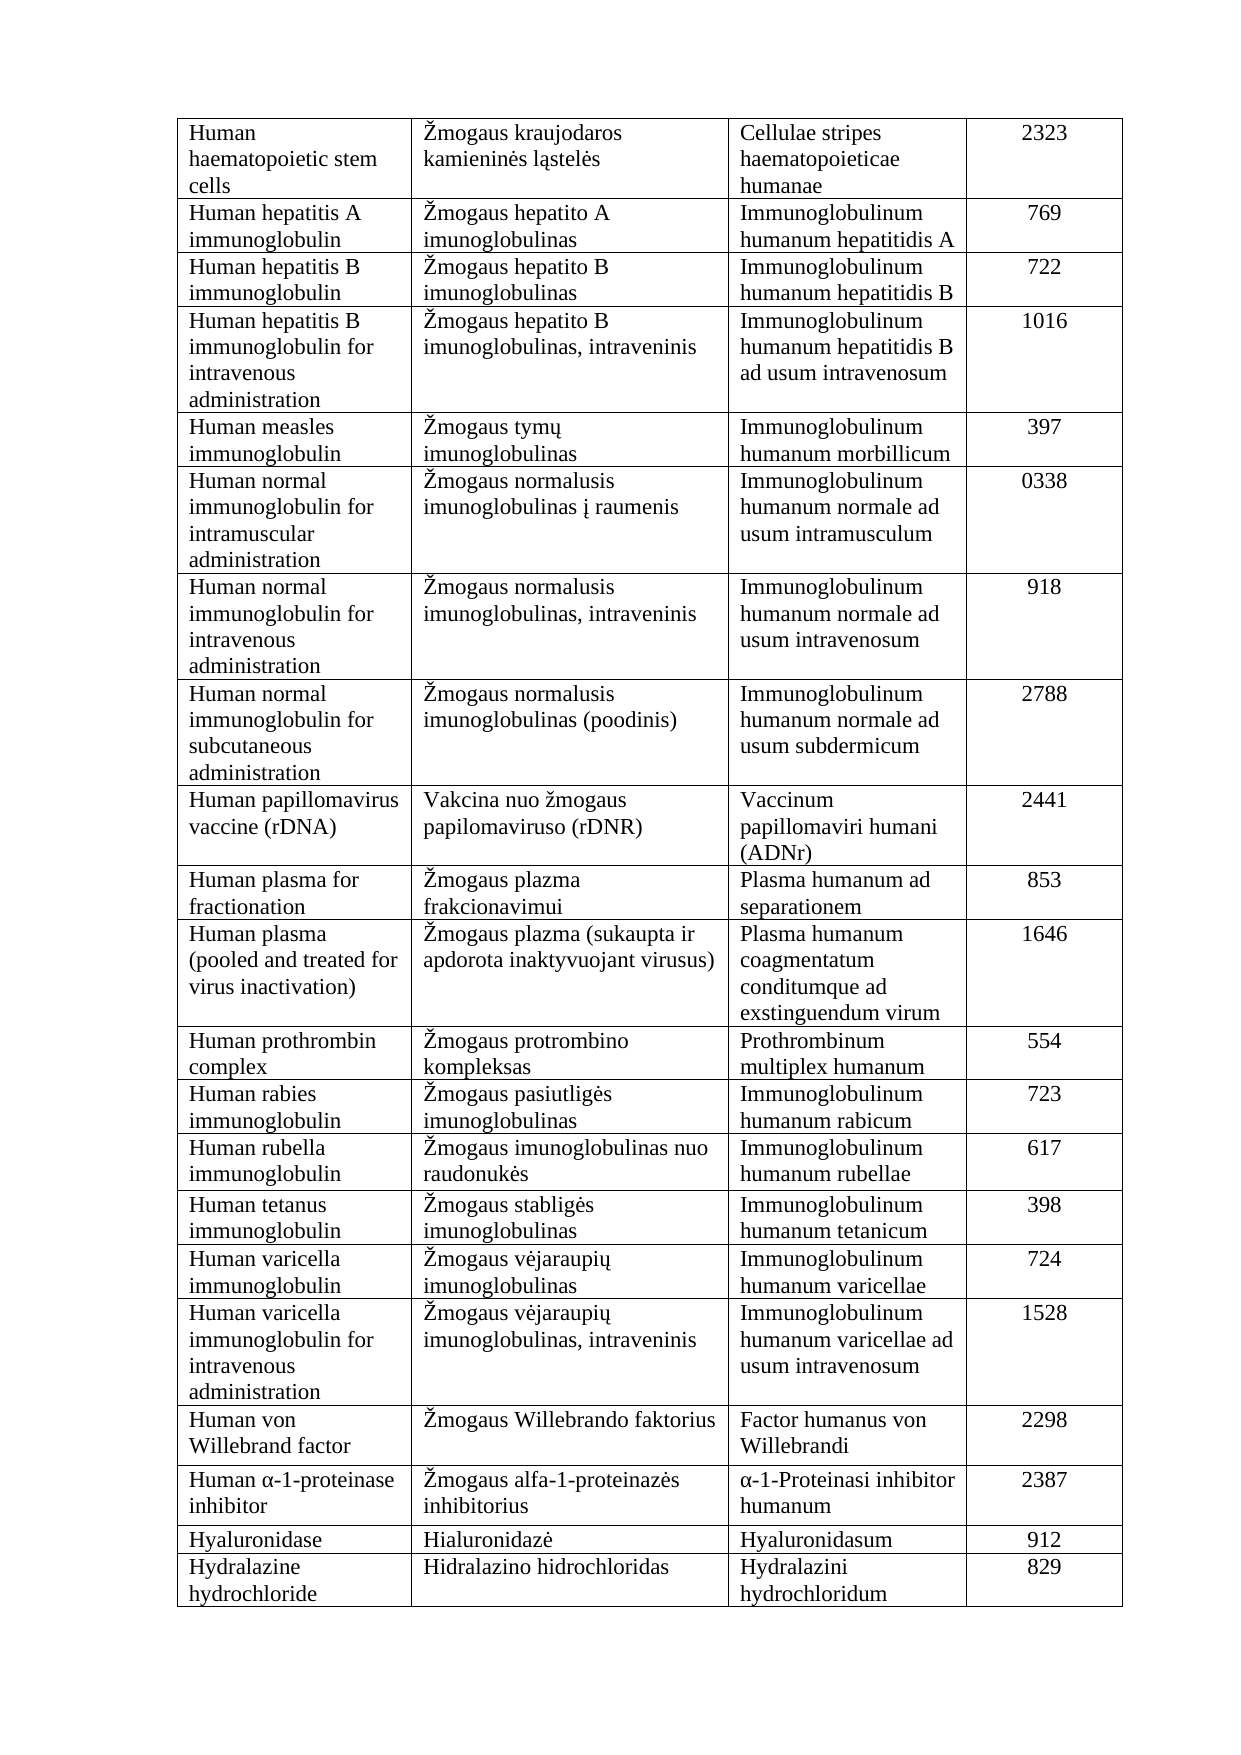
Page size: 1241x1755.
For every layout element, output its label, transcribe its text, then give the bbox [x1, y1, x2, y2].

table_cell Žmogaus vėjaraupių imunoglobulinas, intraveninis [412, 1299, 728, 1405]
table_cell 724 [967, 1245, 1122, 1298]
table_cell Human hepatitis A immunoglobulin [178, 199, 411, 252]
table_cell Human tetanus immunoglobulin [178, 1191, 411, 1244]
table_cell Žmogaus protrombino kompleksas [412, 1027, 728, 1079]
table_cell Immunoglobulinum humanum varicellae [729, 1245, 966, 1298]
table_cell 0338 [967, 467, 1122, 572]
table_cell Immunoglobulinum humanum morbillicum [729, 413, 966, 466]
table_cell Human normal immunoglobulin for intravenous administration [178, 574, 411, 679]
table_cell Plasma humanum ad separationem [729, 866, 966, 919]
table_cell Human plasma for fractionation [178, 866, 411, 919]
table_cell Human measles immunoglobulin [178, 413, 411, 466]
table_cell Hidralazino hidrochloridas [412, 1554, 728, 1606]
table_cell Cellulae stripes haematopoieticae humanae [729, 119, 966, 198]
table_cell 617 [967, 1134, 1122, 1190]
table_cell Prothrombinum multiplex humanum [729, 1027, 966, 1079]
table_cell Žmogaus plazma (sukaupta ir apdorota inaktyvuojant virusus) [412, 920, 728, 1026]
table_cell Human prothrombin complex [178, 1027, 411, 1079]
table_cell Hialuronidazė [412, 1526, 728, 1552]
table_cell Human rabies immunoglobulin [178, 1080, 411, 1133]
table_cell Žmogaus plazma frakcionavimui [412, 866, 728, 919]
table_cell Vakcina nuo žmogaus papilomaviruso (rDNR) [412, 786, 728, 865]
table_cell Žmogaus alfa‑1-proteinazės inhibitorius [412, 1466, 728, 1525]
table_cell 2441 [967, 786, 1122, 865]
table_cell Žmogaus vėjaraupių imunoglobulinas [412, 1245, 728, 1298]
table_cell 769 [967, 199, 1122, 252]
table_cell Human α-1-proteinase inhibitor [178, 1466, 411, 1525]
table_cell Human hepatitis B immunoglobulin [178, 253, 411, 306]
table_cell Human normal immunoglobulin for subcutaneous administration [178, 680, 411, 785]
table_cell Human varicella immunoglobulin for intravenous administration [178, 1299, 411, 1405]
table_cell Factor humanus von Willebrandi [729, 1406, 966, 1465]
table_cell 853 [967, 866, 1122, 919]
table_cell 918 [967, 574, 1122, 679]
table_cell Immunoglobulinum humanum hepatitidis A [729, 199, 966, 252]
table_cell Žmogaus normalusis imunoglobulinas, intraveninis [412, 574, 728, 679]
table_cell Hyaluronidasum [729, 1526, 966, 1552]
table_cell Vaccinum papillomaviri humani (ADNr) [729, 786, 966, 865]
table_cell 554 [967, 1027, 1122, 1079]
table_cell Immunoglobulinum humanum hepatitidis B [729, 253, 966, 306]
table_cell 912 [967, 1526, 1122, 1552]
table_cell α-1-Proteinasi inhibitor humanum [729, 1466, 966, 1525]
table_cell 1016 [967, 307, 1122, 412]
table_cell Žmogaus normalusis imunoglobulinas (poodinis) [412, 680, 728, 785]
table_cell Žmogaus stabligės imunoglobulinas [412, 1191, 728, 1244]
table_cell Human von Willebrand factor [178, 1406, 411, 1465]
table_cell Hydralazini hydrochloridum [729, 1554, 966, 1606]
table_cell 1646 [967, 920, 1122, 1026]
table_cell Plasma humanum coagmentatum conditumque ad exstinguendum virum [729, 920, 966, 1026]
table_cell Immunoglobulinum humanum hepatitidis B ad usum intravenosum [729, 307, 966, 412]
table_cell Žmogaus kraujodaros kamieninės ląstelės [412, 119, 728, 198]
table_cell Immunoglobulinum humanum rubellae [729, 1134, 966, 1190]
table_cell Human normal immunoglobulin for intramuscular administration [178, 467, 411, 572]
table_cell 722 [967, 253, 1122, 306]
table_cell Immunoglobulinum humanum rabicum [729, 1080, 966, 1133]
table_cell Immunoglobulinum humanum normale ad usum subdermicum [729, 680, 966, 785]
table_cell Žmogaus tymų imunoglobulinas [412, 413, 728, 466]
table_cell Immunoglobulinum humanum normale ad usum intramusculum [729, 467, 966, 572]
table_cell 723 [967, 1080, 1122, 1133]
table_cell 1528 [967, 1299, 1122, 1405]
table_cell Žmogaus hepatito B imunoglobulinas [412, 253, 728, 306]
table_cell Žmogaus hepatito B imunoglobulinas, intraveninis [412, 307, 728, 412]
table_cell Žmogaus hepatito A imunoglobulinas [412, 199, 728, 252]
table_cell 397 [967, 413, 1122, 466]
table_cell Žmogaus Willebrando faktorius [412, 1406, 728, 1465]
table_cell Human plasma (pooled and treated for virus inactivation) [178, 920, 411, 1026]
table_cell Immunoglobulinum humanum normale ad usum intravenosum [729, 574, 966, 679]
table_cell 2788 [967, 680, 1122, 785]
table_cell Human haematopoietic stem cells [178, 119, 411, 198]
table_cell Human papillomavirus vaccine (rDNA) [178, 786, 411, 865]
table_cell Hydralazine hydrochloride [178, 1554, 411, 1606]
table_cell 2298 [967, 1406, 1122, 1465]
table_cell Immunoglobulinum humanum tetanicum [729, 1191, 966, 1244]
table_cell 829 [967, 1554, 1122, 1606]
table_cell Immunoglobulinum humanum varicellae ad usum intravenosum [729, 1299, 966, 1405]
table_cell Žmogaus pasiutligės imunoglobulinas [412, 1080, 728, 1133]
table_cell Human hepatitis B immunoglobulin for intravenous administration [178, 307, 411, 412]
table_cell Hyaluronidase [178, 1526, 411, 1552]
table_cell 398 [967, 1191, 1122, 1244]
table_cell Žmogaus normalusis imunoglobulinas į raumenis [412, 467, 728, 572]
table_cell 2387 [967, 1466, 1122, 1525]
table_cell 2323 [967, 119, 1122, 198]
table_cell Žmogaus imunoglobulinas nuo raudonukės [412, 1134, 728, 1190]
table_cell Human varicella immunoglobulin [178, 1245, 411, 1298]
table_cell Human rubella immunoglobulin [178, 1134, 411, 1190]
